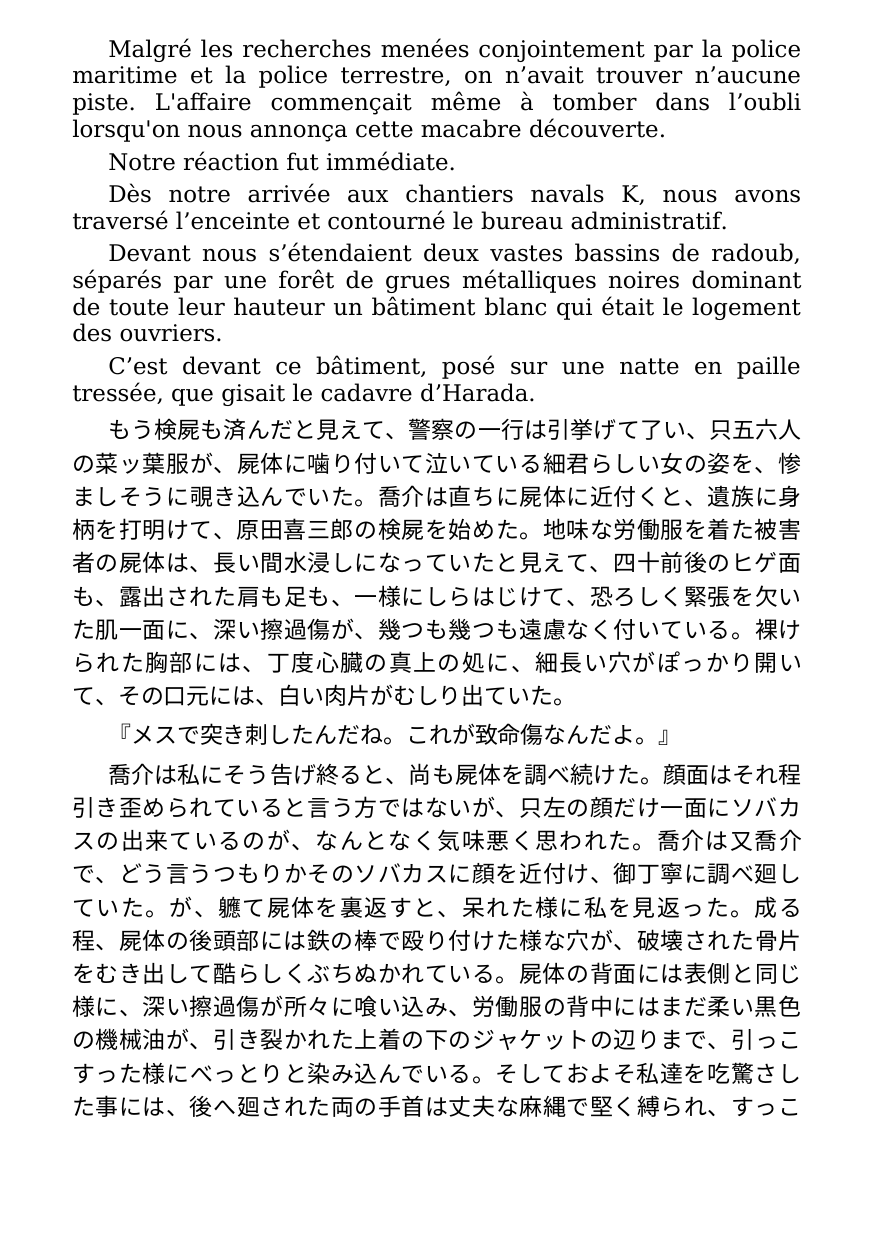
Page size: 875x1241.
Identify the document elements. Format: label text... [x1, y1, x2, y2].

text Dès notre arrivée aux chantiers navals K, nous avons traversé l’enceinte et contourné le bureau administratif. [72, 181, 802, 234]
text Malgré les recherches menées conjointement par la police maritime et la police terrestre, on n’avait trouver n’aucune piste. L'affaire commençait même à tomber dans l’oubli lorsqu'on nous annonça cette macabre découverte. [72, 36, 802, 143]
text 『メスで突き刺したんだね。これが致命傷なんだよ。』 [72, 717, 802, 751]
text もう検屍も済んだと見えて、警察の一行は引挙げて了い、只五六人の菜ッ葉服が、屍体に噛り付いて泣いている細君らしい女の姿を、惨ましそうに覗き込んでいた。喬介は直ちに屍体に近付くと、遺族に身柄を打明けて、原田喜三郎の検屍を始めた。地味な労働服を着た被害者の屍体は、長い間水浸しになっていたと見えて、四十前後のヒゲ面も、露出された肩も足も、一様にしらはじけて、恐ろしく緊張を欠いた肌一面に、深い擦過傷が、幾つも幾つも遠慮なく付いている。裸けられた胸部には、丁度心臓の真上の処に、細長い穴がぽっかり開いて、その口元には、白い肉片がむしり出ていた。 [72, 412, 802, 711]
text Devant nous s’étendaient deux vastes bassins de radoub, séparés par une forêt de grues métalliques noires dominant de toute leur hauteur un bâtiment blanc qui était le logement des ouvriers. [72, 241, 802, 347]
text Notre réaction fut immédiate. [72, 149, 802, 175]
text C’est devant ce bâtiment, posé sur une natte en paille tressée, que gisait le cadavre d’Harada. [72, 353, 802, 406]
text 喬介は私にそう告げ終ると、尚も屍体を調べ続けた。顔面はそれ程引き歪められていると言う方ではないが、只左の顔だけ一面にソバカスの出来ているのが、なんとなく気味悪く思われた。喬介は又喬介で、どう言うつもりかそのソバカスに顔を近付け、御丁寧に調べ廻していた。が、軈て屍体を裏返すと、呆れた様に私を見返った。成る程、屍体の後頭部には鉄の棒で殴り付けた様な穴が、破壊された骨片をむき出して酷らしくぶちぬかれている。屍体の背面には表側と同じ様に、深い擦過傷が所々に喰い込み、労働服の背中にはまだ柔い黒色の機械油が、引き裂かれた上着の下のジャケットの辺りまで、引っこすった様にべっとりと染み込んでいる。そしておよそ私達を吃驚さした事には、後へ廻された両の手首は丈夫な麻縄で堅く縛られ、すっこ [72, 757, 802, 1122]
